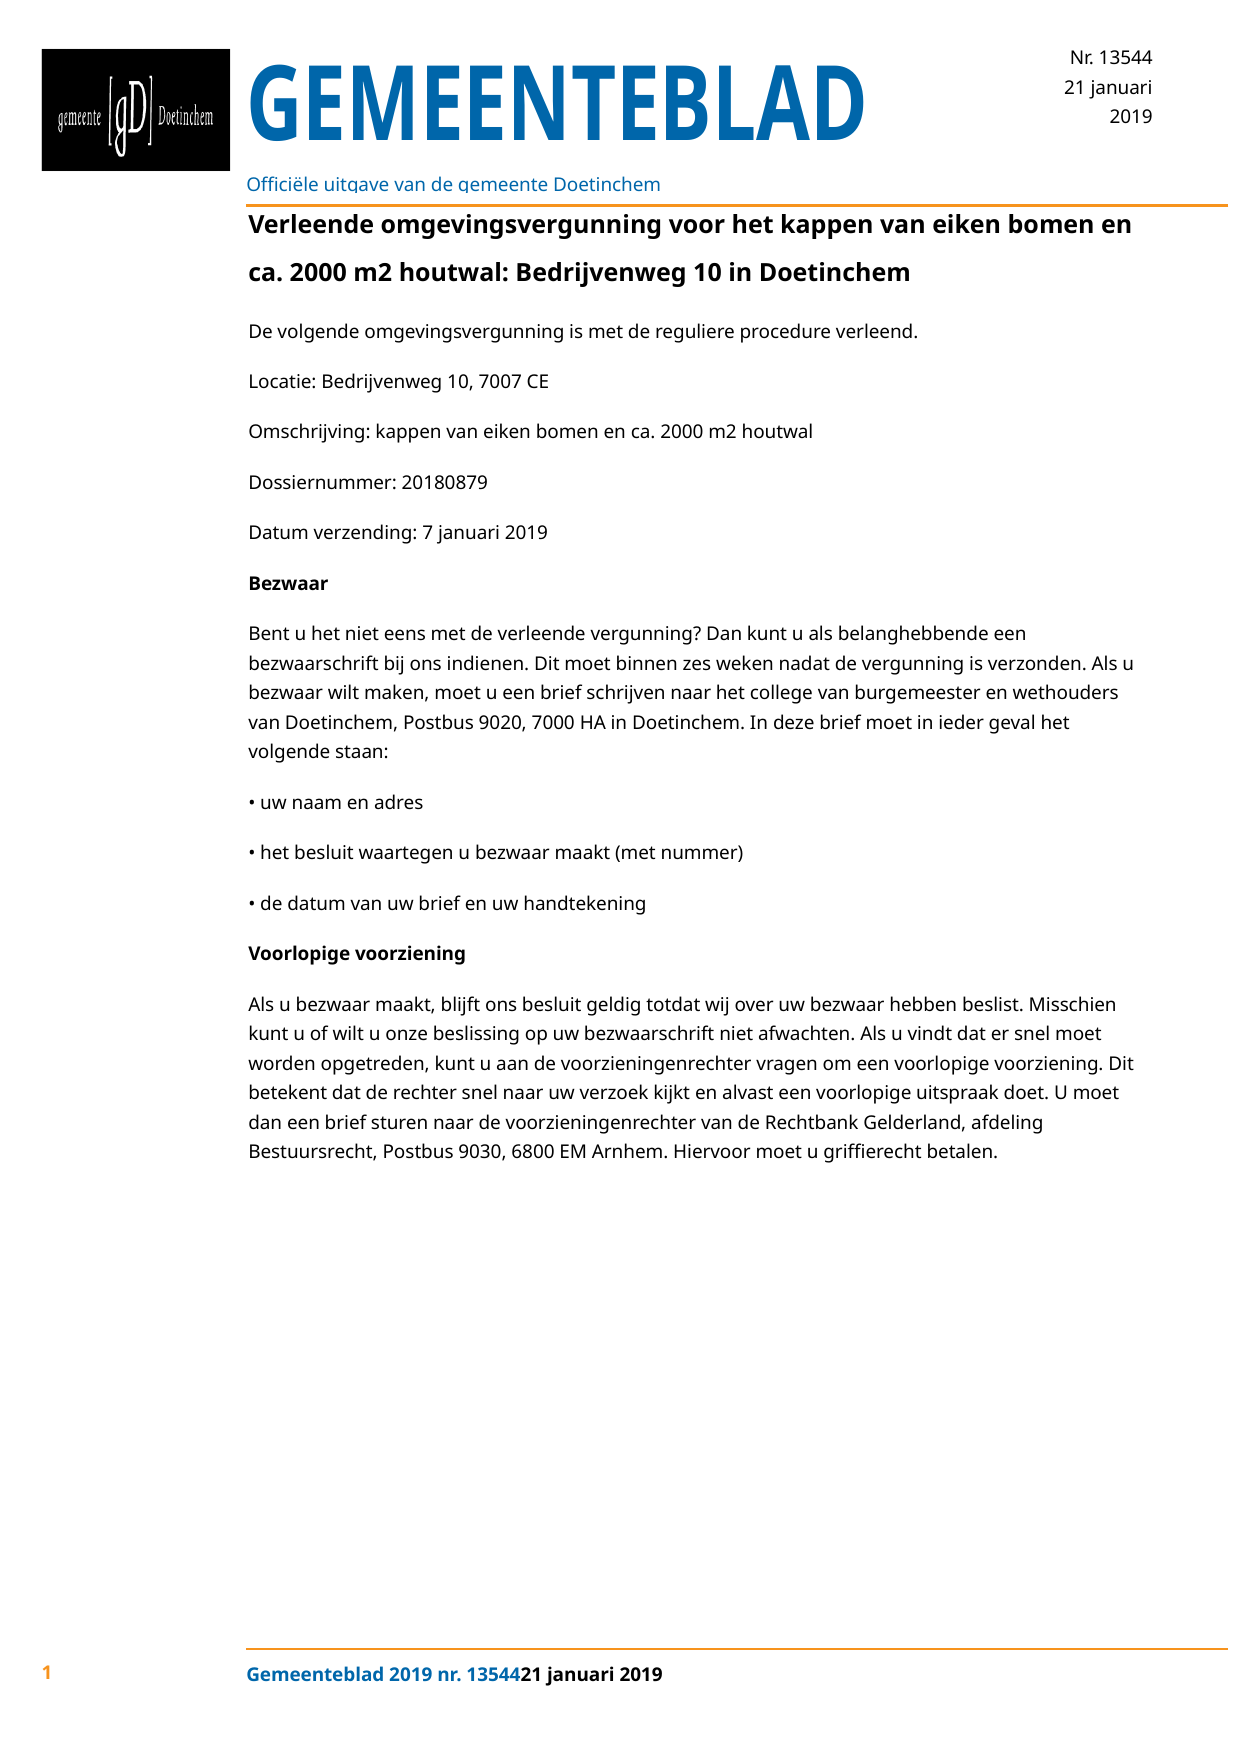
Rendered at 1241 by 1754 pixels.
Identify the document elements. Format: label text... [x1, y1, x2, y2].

text Dossiernummer: 20180879 [248, 469, 1152, 495]
text Bezwaar [248, 570, 1152, 596]
text Voorlopige voorziening [248, 940, 1152, 966]
text Bent u het niet eens met de verleende vergunning? Dan kunt u als belanghebbende een bezwaarschrift bij ons indienen. Dit moet binnen zes weken nadat de vergunning is verzonden. Als u bezwaar wilt maken, moet u een brief schrijven naar het college van burgemeester en wethouders van Doetinchem, Postbus 9020, 7000 HA in Doetinchem. In deze brief moet in ieder geval het volgende staan: [248, 620, 1152, 764]
text • uw naam en adres [248, 789, 1152, 815]
picture [41, 47, 231, 172]
text Verleende omgevingsvergunning voor het kappen van eiken bomen en ca. 2000 m2 houtwal: Bedrijvenweg 10 in Doetinchem [248, 207, 1152, 288]
text • de datum van uw brief en uw handtekening [248, 890, 1152, 916]
text Omschrijving: kappen van eiken bomen en ca. 2000 m2 houtwal [248, 419, 1152, 444]
text Als u bezwaar maakt, blijft ons besluit geldig totdat wij over uw bezwaar hebben beslist. Misschien kunt u of wilt u onze beslissing op uw bezwaarschrift niet afwachten. Als u vindt dat er snel moet worden opgetreden, kunt u aan de voorzieningenrechter vragen om een voorlopige voorziening. Dit betekent dat de rechter snel naar uw verzoek kijkt en alvast een voorlopige uitspraak doet. U moet dan een brief sturen naar de voorzieningenrechter van de Rechtbank Gelderland, afdeling Bestuursrecht, Postbus 9030, 6800 EM Arnhem. Hiervoor moet u griffierecht betalen. [248, 991, 1152, 1164]
text • het besluit waartegen u bezwaar maakt (met nummer) [248, 839, 1152, 865]
text Locatie: Bedrijvenweg 10, 7007 CE [248, 368, 1152, 394]
text De volgende omgevingsvergunning is met de reguliere procedure verleend. [248, 318, 1152, 344]
text Datum verzending: 7 januari 2019 [248, 519, 1152, 545]
